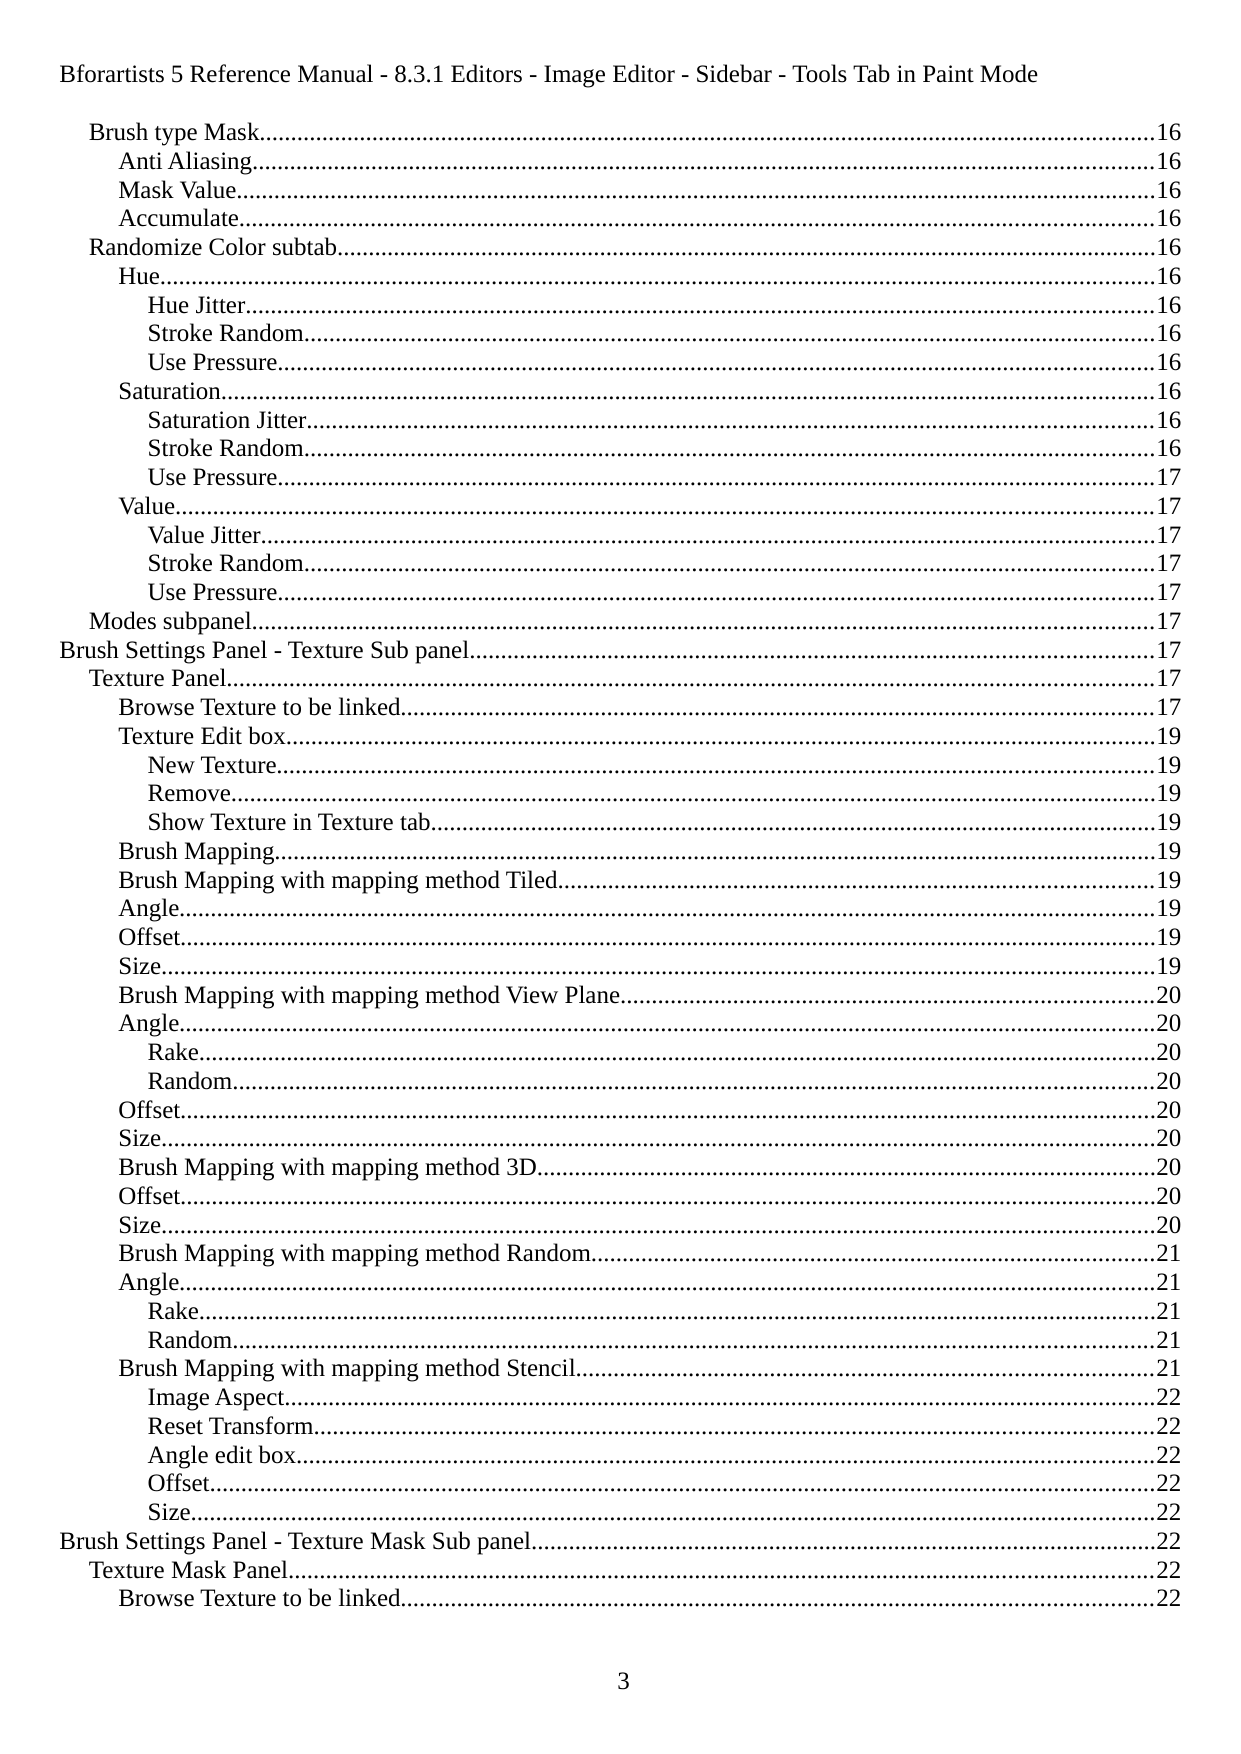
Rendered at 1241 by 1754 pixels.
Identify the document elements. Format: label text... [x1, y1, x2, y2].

text Brush Mapping with mapping method Random 21 [118, 1238, 1181, 1267]
text Saturation 16 [118, 376, 1181, 405]
text Remove 19 [147, 778, 1181, 807]
text Hue 16 [118, 261, 1181, 290]
text Random 20 [147, 1066, 1181, 1095]
text Rake 20 [147, 1037, 1181, 1066]
text Image Aspect 22 [147, 1382, 1181, 1411]
text Use Pressure 17 [147, 577, 1181, 606]
text Brush Mapping with mapping method 3D 20 [118, 1152, 1181, 1181]
text Size 19 [118, 951, 1181, 980]
text Show Texture in Texture tab 19 [147, 807, 1181, 836]
text Stroke Random 17 [147, 548, 1181, 577]
text Offset 20 [118, 1181, 1181, 1210]
text Mask Value 16 [118, 175, 1181, 203]
text Brush Settings Panel - Texture Mask Sub panel 22 [59, 1526, 1181, 1555]
text Angle edit box 22 [147, 1440, 1181, 1468]
text Brush Mapping with mapping method Tiled 19 [118, 865, 1181, 893]
text Reset Transform 22 [147, 1411, 1181, 1440]
text Texture Mask Panel 22 [88, 1555, 1181, 1583]
text Brush Settings Panel - Texture Sub panel 17 [59, 635, 1181, 663]
text Brush Mapping 19 [118, 836, 1181, 865]
text Texture Panel 17 [88, 663, 1181, 692]
text Stroke Random 16 [147, 318, 1181, 347]
text Offset 20 [118, 1095, 1181, 1123]
text Offset 19 [118, 922, 1181, 951]
text Hue Jitter 16 [147, 290, 1181, 318]
text Saturation Jitter 16 [147, 405, 1181, 433]
text Size 22 [147, 1497, 1181, 1526]
text Browse Texture to be linked 22 [118, 1583, 1181, 1612]
text Size 20 [118, 1123, 1181, 1152]
text Rake 21 [147, 1296, 1181, 1325]
text Size 20 [118, 1210, 1181, 1238]
text Angle 20 [118, 1008, 1181, 1037]
text Offset 22 [147, 1468, 1181, 1497]
text Angle 19 [118, 893, 1181, 922]
text Randomize Color subtab 16 [88, 232, 1181, 261]
text Use Pressure 17 [147, 462, 1181, 491]
text Stroke Random 16 [147, 433, 1181, 462]
text Brush type Mask 16 [88, 117, 1181, 146]
text Anti Aliasing 16 [118, 146, 1181, 175]
text Value Jitter 17 [147, 520, 1181, 548]
text Value 17 [118, 491, 1181, 520]
text Brush Mapping with mapping method View Plane 20 [118, 980, 1181, 1008]
text Brush Mapping with mapping method Stencil 21 [118, 1353, 1181, 1382]
text Browse Texture to be linked 17 [118, 692, 1181, 721]
text Angle 21 [118, 1267, 1181, 1296]
text Accumulate 16 [118, 203, 1181, 232]
text Texture Edit box 19 [118, 721, 1181, 750]
text Modes subpanel 17 [88, 606, 1181, 635]
text Use Pressure 16 [147, 347, 1181, 376]
text New Texture 19 [147, 750, 1181, 778]
text Random 21 [147, 1325, 1181, 1353]
